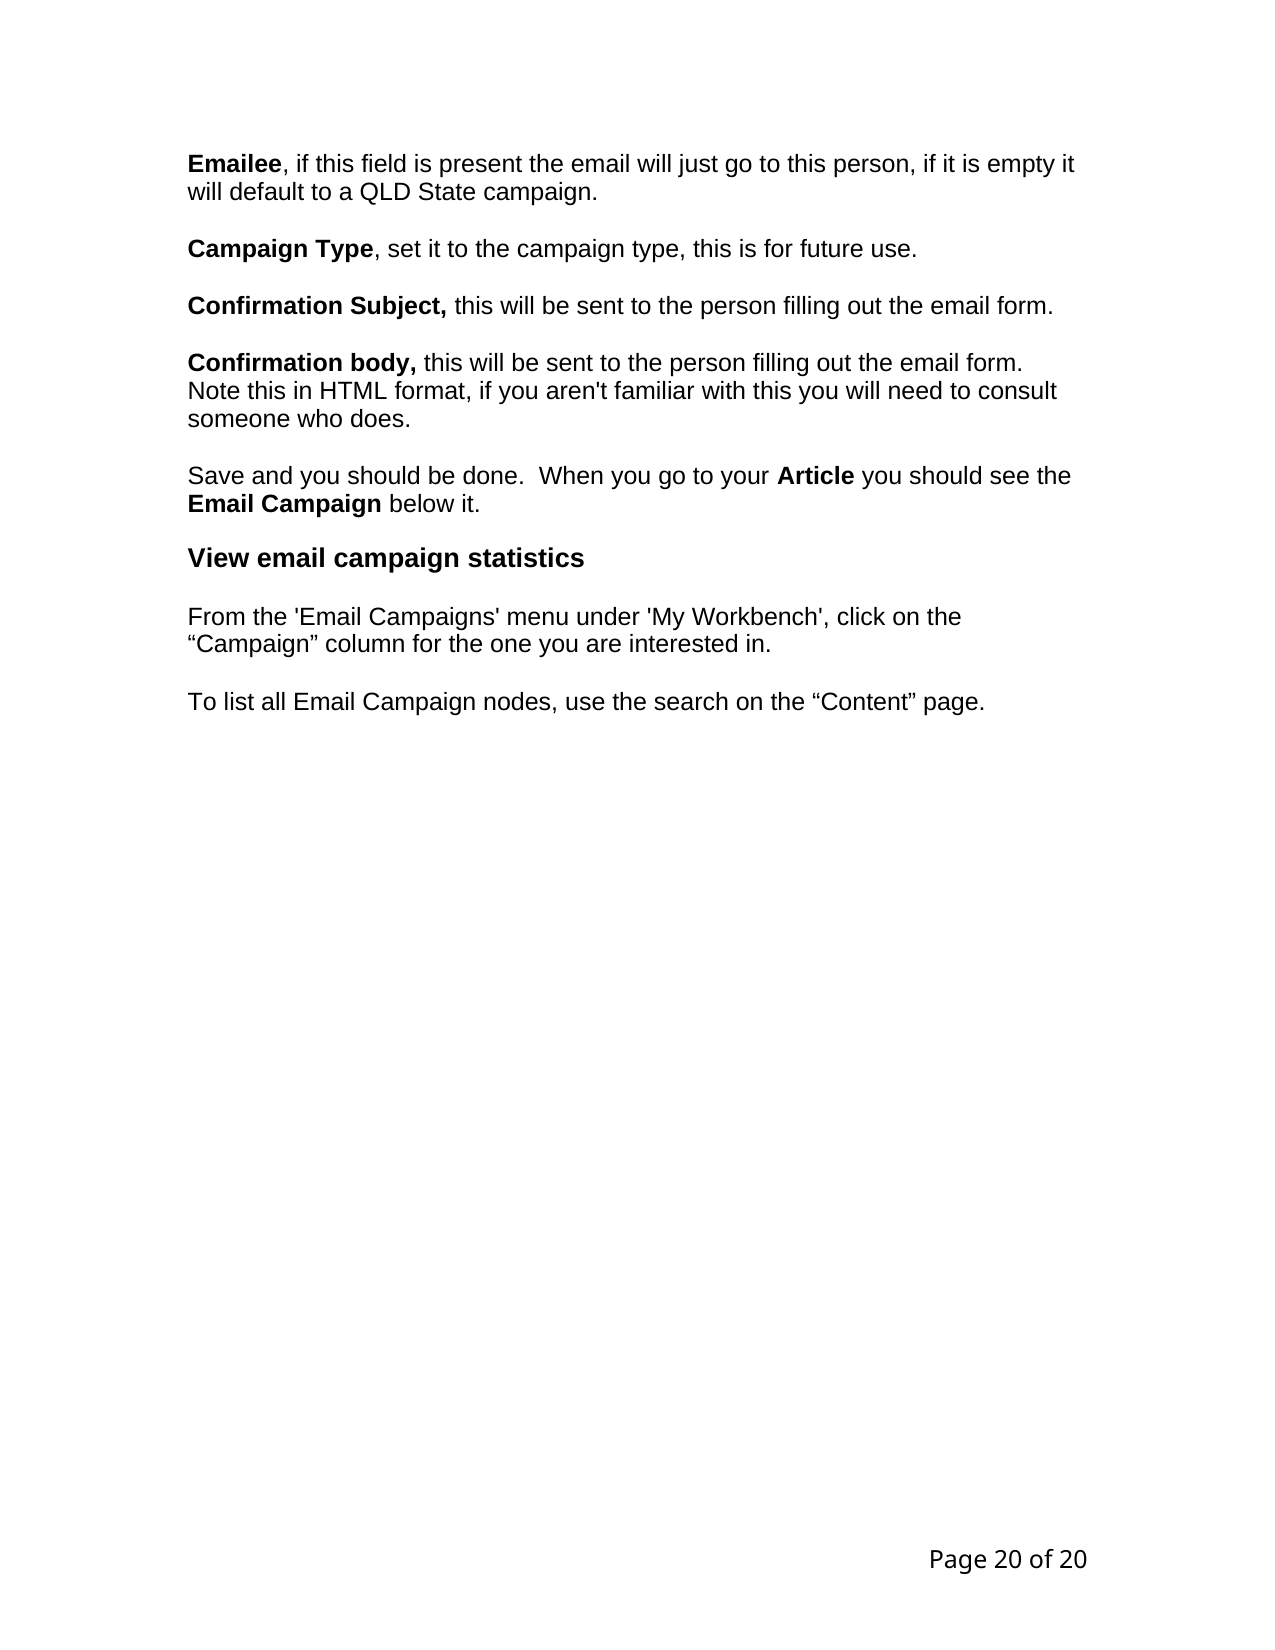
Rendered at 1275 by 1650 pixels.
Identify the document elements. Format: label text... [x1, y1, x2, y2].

text Confirmation body, this will be sent to the person filling out the email form. Note this in HTML format, if you aren't familiar with this you will need to consult someone who does. [187, 349, 1087, 433]
text Emailee, if this field is present the email will just go to this person, if it is empty it will default to a QLD State campaign. [187, 150, 1087, 206]
text Campaign Type, set it to the campaign type, this is for future use. [187, 235, 1087, 263]
text Save and you should be done. When you go to your Article you should see the Email Campaign below it. [187, 462, 1087, 518]
text Confirmation Subject, this will be sent to the person filling out the email form. [187, 292, 1087, 320]
subtitle View email campaign statistics [187, 543, 1087, 573]
text To list all Email Campaign nodes, use the search on the “Content” page. [187, 687, 1087, 715]
text From the 'Email Campaigns' menu under 'My Workbench', click on the “Campaign” column for the one you are interested in. [187, 602, 1087, 658]
